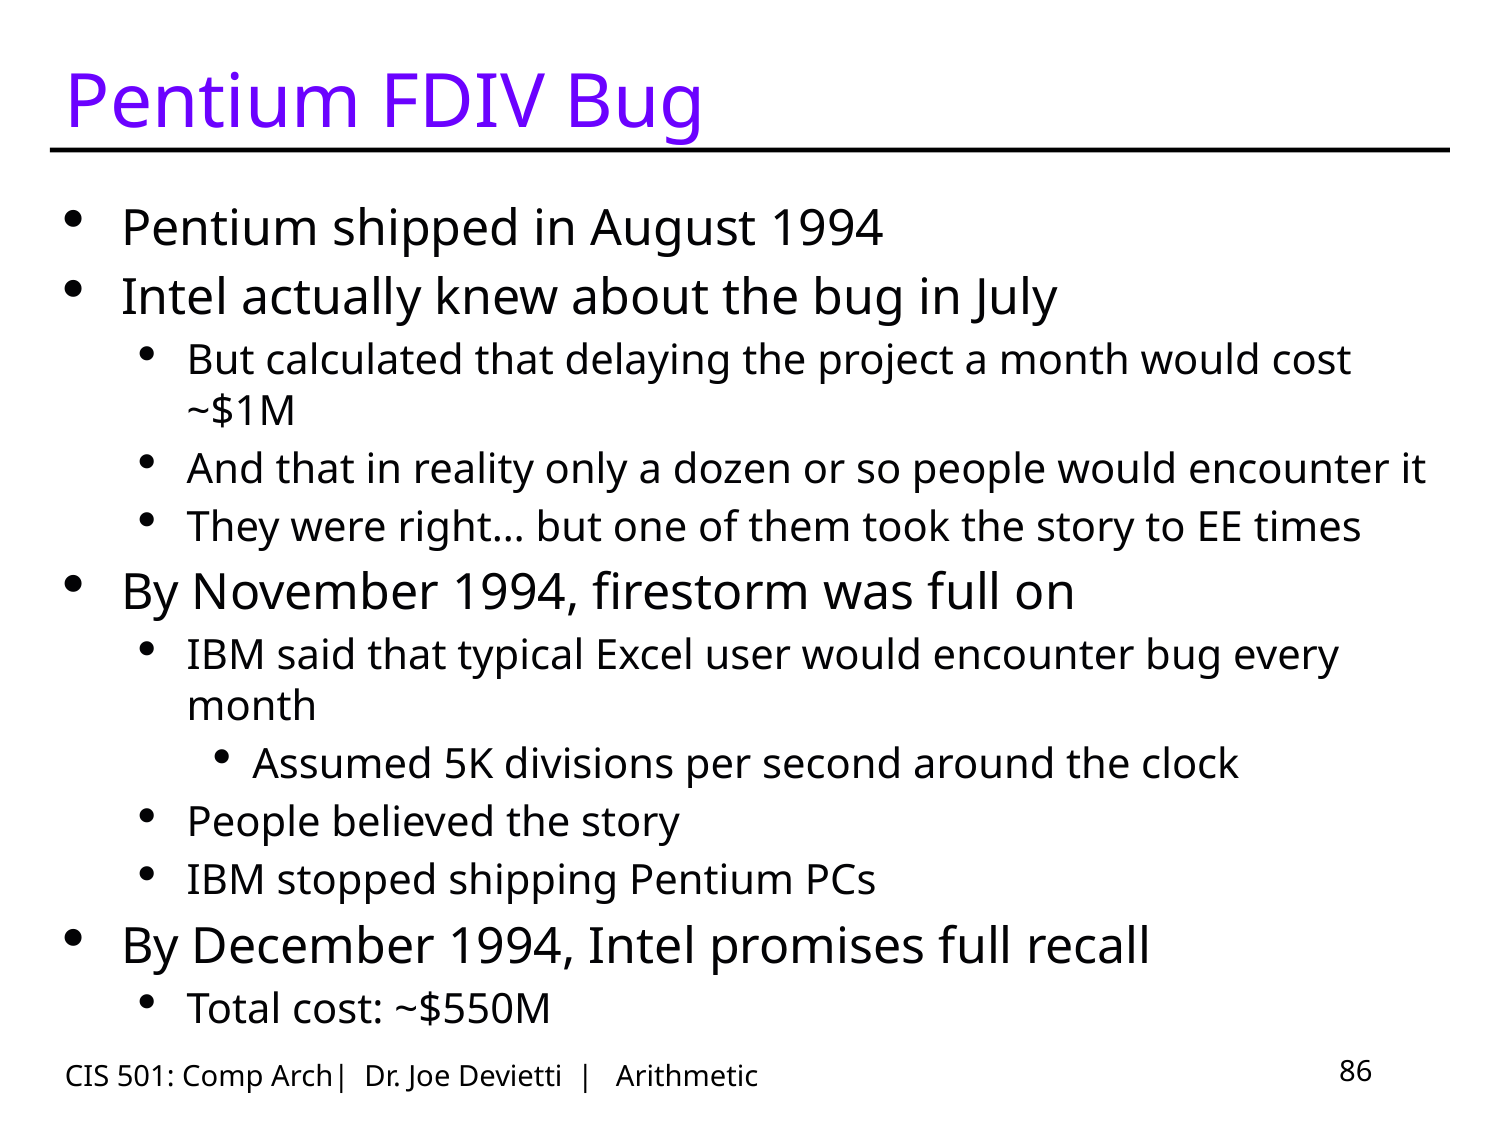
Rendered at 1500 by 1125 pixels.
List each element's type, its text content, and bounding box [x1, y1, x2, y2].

text_box Pentium shipped in August 1994 Intel actually knew about the bug in July But calculated that delaying the project a month would cost ~$1M And that in reality only a dozen or so people would encounter it They were right… but one of them took the story to EE times By November 1994, firestorm was full on IBM said that typical Excel user would encounter bug every month Assumed 5K divisions per second around the clock People believed the story IBM stopped shipping Pentium PCs By December 1994, Intel promises full recall Total cost: ~$550M [49, 187, 1450, 1025]
text_box Pentium FDIV Bug [49, 37, 1363, 150]
text_box CIS 501: Comp Arch| Dr. Joe Devietti | Arithmetic [49, 1049, 988, 1100]
text_box [1074, 1049, 1388, 1100]
